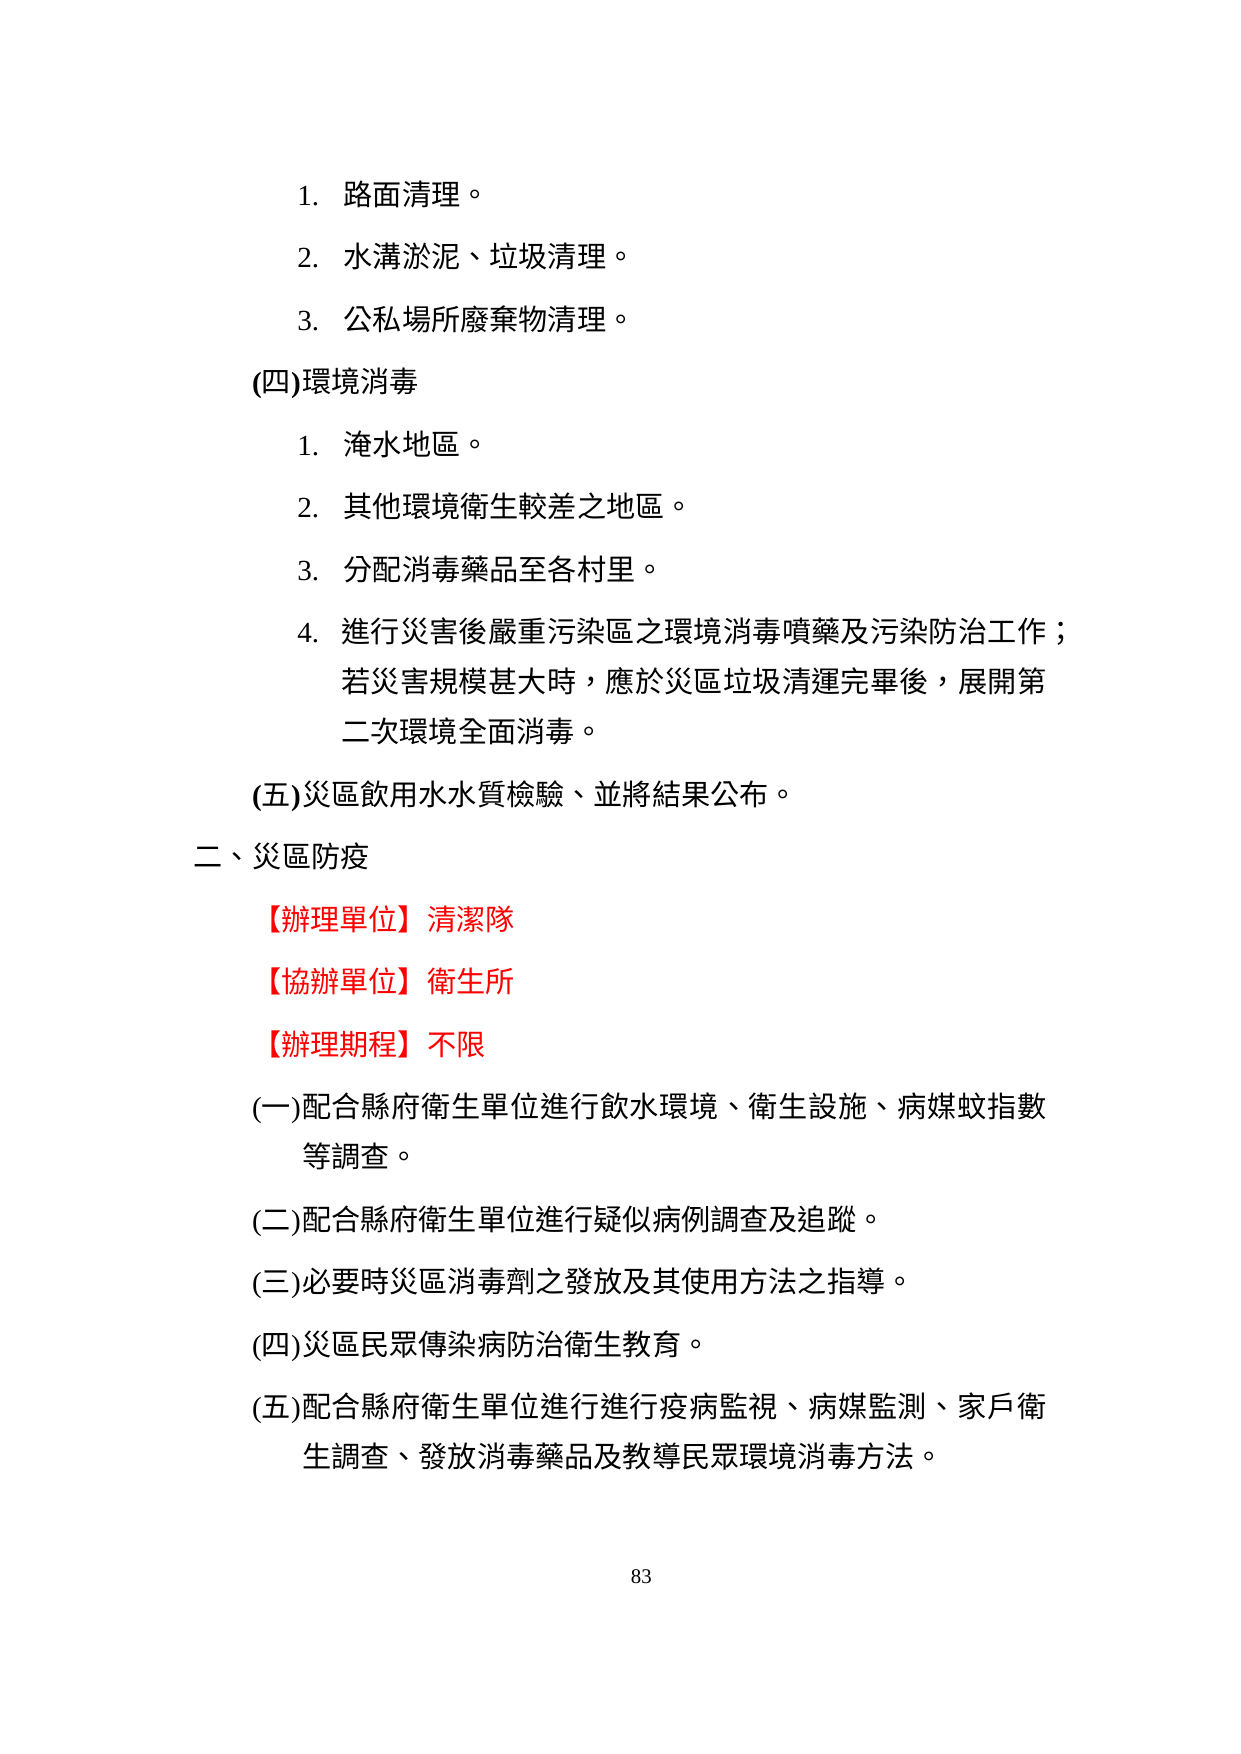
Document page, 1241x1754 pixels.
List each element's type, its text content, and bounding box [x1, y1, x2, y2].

list 公私場所廢棄物清理。 [297, 289, 1047, 339]
list 災區民眾傳染病防治衛生教育。 [252, 1314, 1047, 1364]
list 進行災害後嚴重污染區之環境消毒噴藥及污染防治工作；若災害規模甚大時，應於災區垃圾清運完畢後，展開第二次環境全面消毒。 [297, 601, 1047, 751]
list 配合縣府衛生單位進行飲水環境、衛生設施、病媒蚊指數等調查。 [252, 1076, 1047, 1176]
list 環境消毒 [252, 351, 1047, 401]
list 配合縣府衛生單位進行進行疫病監視、病媒監測、家戶衛生調查、發放消毒藥品及教導民眾環境消毒方法。 [252, 1376, 1047, 1476]
list 災區防疫 [193, 826, 1047, 876]
list 路面清理。 [297, 164, 1047, 214]
text 【辦理期程】不限 [193, 1014, 1047, 1064]
text 【辦理單位】清潔隊 [193, 889, 1047, 939]
list 配合縣府衛生單位進行疑似病例調查及追蹤。 [252, 1189, 1047, 1239]
list 淹水地區。 [297, 414, 1047, 464]
list 必要時災區消毒劑之發放及其使用方法之指導。 [252, 1251, 1047, 1301]
list 災區飲用水水質檢驗、並將結果公布。 [252, 764, 1047, 814]
list 分配消毒藥品至各村里。 [297, 539, 1047, 589]
list 其他環境衛生較差之地區。 [297, 476, 1047, 526]
list 水溝淤泥、垃圾清理。 [297, 226, 1047, 276]
text 【協辦單位】衛生所 [193, 951, 1047, 1001]
